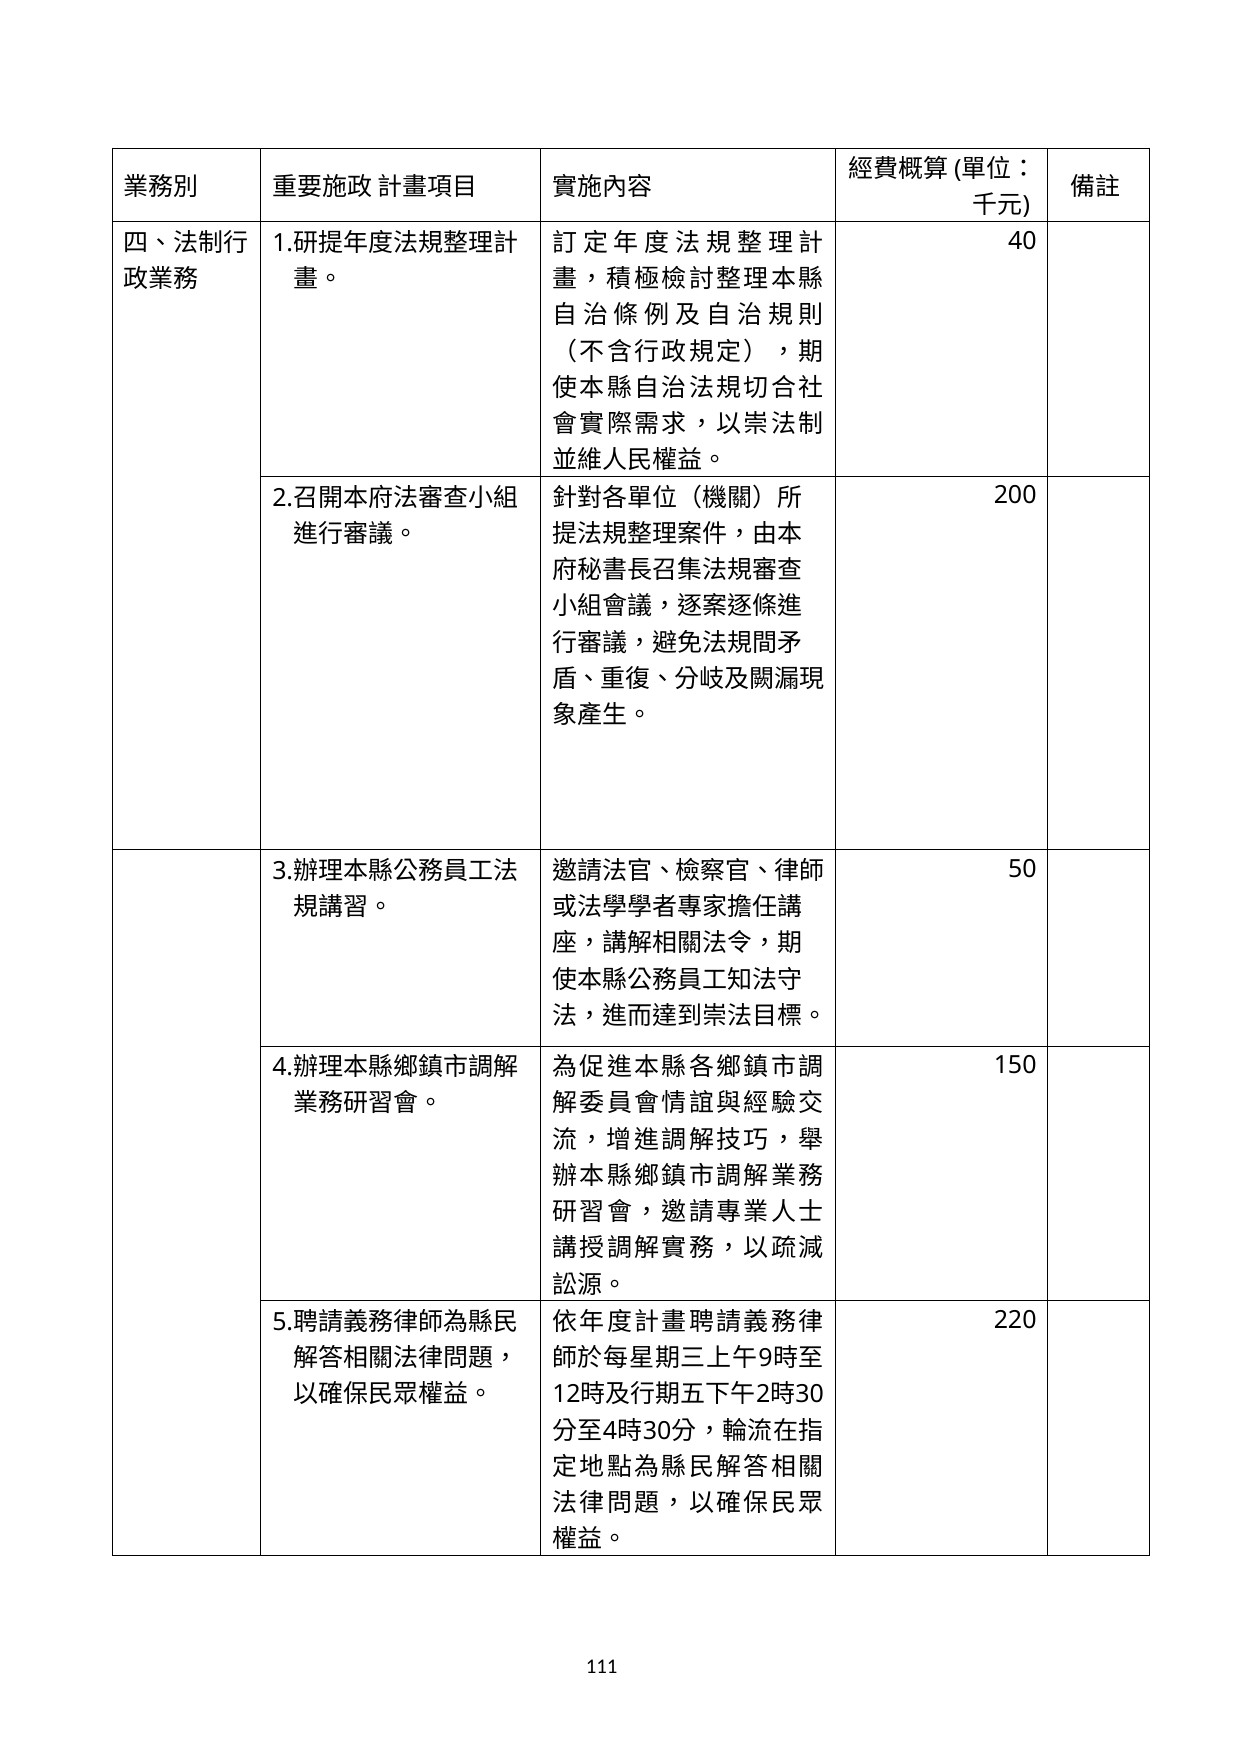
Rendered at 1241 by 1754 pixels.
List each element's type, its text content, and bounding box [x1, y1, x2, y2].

table_cell 40 [836, 222, 1047, 476]
table_cell 針對各單位（機關）所提法規整理案件，由本府秘書長召集法規審查小組會議，逐案逐條進行審議，避免法規間矛盾、重復、分岐及闕漏現象產生。 [541, 477, 835, 849]
table_header 業務別 [113, 149, 260, 221]
table_cell [113, 850, 260, 1555]
table_header 備註 [1048, 149, 1149, 221]
table_cell 依年度計畫聘請義務律師於每星期三上午9時至12時及行期五下午2時30分至4時30分，輪流在指定地點為縣民解答相關法律問題，以確保民眾權益。 [541, 1301, 835, 1555]
table_cell 四、法制行政業務 [113, 222, 260, 849]
table_cell [1048, 1301, 1149, 1555]
table_header 實施內容 [541, 149, 835, 221]
table_cell 200 [836, 477, 1047, 849]
table_cell 1.研提年度法規整理計畫。 [261, 222, 540, 476]
table_cell 5.聘請義務律師為縣民解答相關法律問題，以確保民眾權益。 [261, 1301, 540, 1555]
table_cell [1048, 477, 1149, 849]
table_cell 訂定年度法規整理計畫，積極檢討整理本縣自治條例及自治規則（不含行政規定），期使本縣自治法規切合社會實際需求，以崇法制並維人民權益。 [541, 222, 835, 476]
table_cell [1048, 222, 1149, 476]
table_cell [1048, 850, 1149, 1046]
table_cell 220 [836, 1301, 1047, 1555]
table_cell 50 [836, 850, 1047, 1046]
table_cell 為促進本縣各鄉鎮市調解委員會情誼與經驗交流，增進調解技巧，舉辦本縣鄉鎮市調解業務研習會，邀請專業人士講授調解實務，以疏減訟源。 [541, 1047, 835, 1300]
table_cell 2.召開本府法審查小組進行審議。 [261, 477, 540, 849]
table_header 重要施政 計畫項目 [261, 149, 540, 221]
table_cell 150 [836, 1047, 1047, 1300]
table_cell [1048, 1047, 1149, 1300]
table_cell 3.辦理本縣公務員工法規講習。 [261, 850, 540, 1046]
table_cell 邀請法官、檢察官、律師或法學學者專家擔任講座，講解相關法令，期使本縣公務員工知法守法，進而達到崇法目標。 [541, 850, 835, 1046]
table_header 經費概算 (單位：千元) [836, 149, 1047, 221]
table_cell 4.辦理本縣鄉鎮市調解業務研習會。 [261, 1047, 540, 1300]
